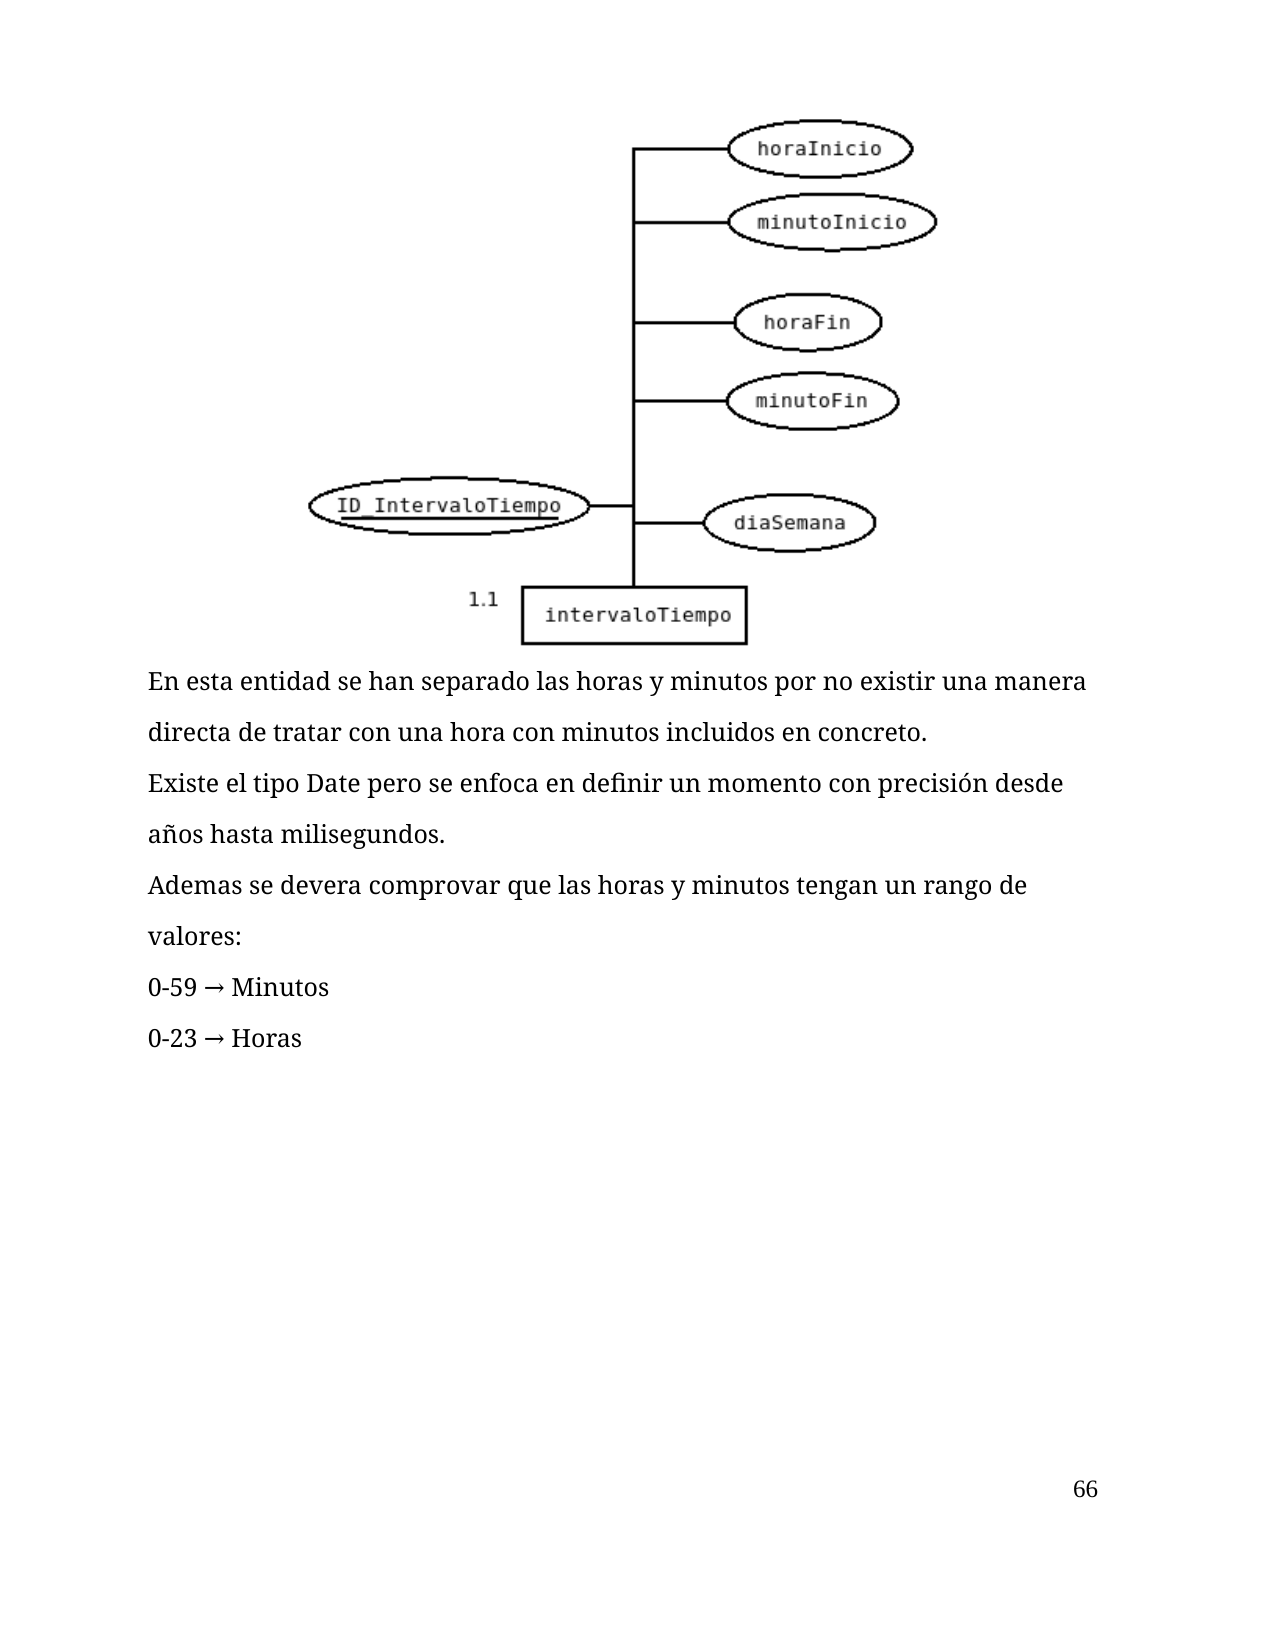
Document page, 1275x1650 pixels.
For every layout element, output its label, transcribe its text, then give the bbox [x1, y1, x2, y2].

text 0-59 → Minutos [148, 969, 1098, 1003]
text Ademas se devera comprovar que las horas y minutos tengan un rango de valores: [148, 867, 1098, 952]
text 0-23 → Horas [148, 1021, 1098, 1054]
text Existe el tipo Date pero se enfoca en definir un momento con precisión desde años hasta milisegundos. [148, 765, 1098, 850]
text En esta entidad se han separado las horas y minutos por no existir una manera directa de tratar con una hora con minutos incluidos en concreto. [148, 647, 1098, 748]
picture [307, 118, 939, 647]
